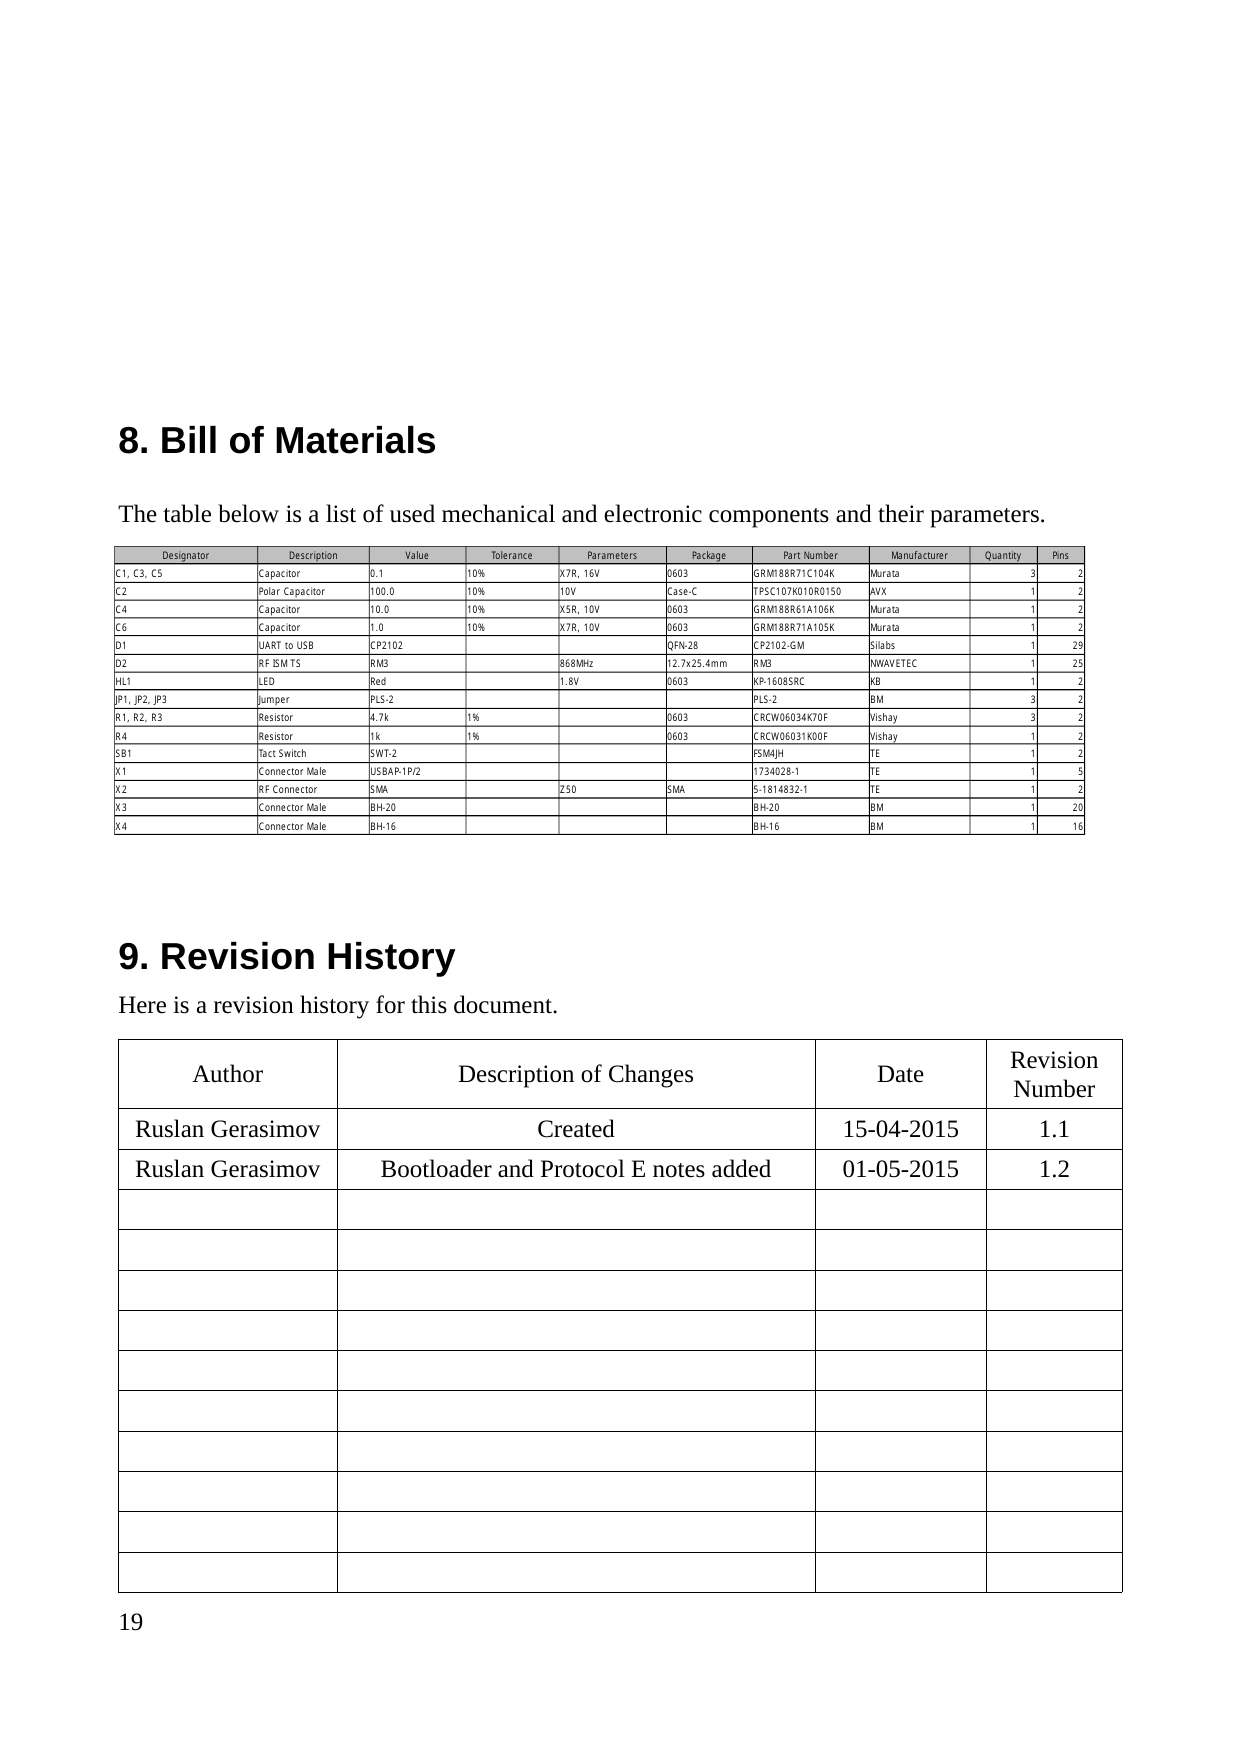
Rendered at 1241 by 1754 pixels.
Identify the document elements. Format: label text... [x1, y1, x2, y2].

table_cell [338, 1553, 815, 1592]
table_cell [816, 1432, 986, 1471]
table_cell [119, 1472, 337, 1511]
list The table below is a list of used mechanical and electronic components and their parameters. [118, 499, 1122, 528]
table_cell [816, 1512, 986, 1552]
table_cell Created [338, 1109, 815, 1148]
table_header Author [119, 1040, 337, 1108]
table_cell [119, 1512, 337, 1552]
table_cell [987, 1230, 1122, 1269]
table_header Date [816, 1040, 986, 1108]
table_header Revision Number [987, 1040, 1122, 1108]
table_cell [816, 1311, 986, 1350]
table_cell [816, 1472, 986, 1511]
table_cell [987, 1190, 1122, 1229]
subtitle 9. Revision History [118, 934, 1122, 978]
table_cell [338, 1512, 815, 1552]
table_cell [338, 1391, 815, 1431]
table_cell [987, 1351, 1122, 1390]
table_cell Bootloader and Protocol E notes added [338, 1150, 815, 1189]
table_cell [338, 1351, 815, 1390]
table_cell [987, 1311, 1122, 1350]
table_cell [338, 1432, 815, 1471]
table_cell 01-05-2015 [816, 1150, 986, 1189]
table_cell Ruslan Gerasimov [119, 1150, 337, 1189]
table_cell [119, 1432, 337, 1471]
table_cell [816, 1190, 986, 1229]
table_cell [987, 1271, 1122, 1310]
table_cell [338, 1311, 815, 1350]
table_cell [987, 1512, 1122, 1552]
table_cell 1.1 [987, 1109, 1122, 1148]
table_header Description of Changes [338, 1040, 815, 1108]
table_cell [119, 1553, 337, 1592]
table_cell [119, 1351, 337, 1390]
table_cell [987, 1432, 1122, 1471]
table_cell [338, 1472, 815, 1511]
table_cell [338, 1190, 815, 1229]
table_cell [816, 1351, 986, 1390]
table_cell [119, 1311, 337, 1350]
table_cell [816, 1271, 986, 1310]
table_cell [816, 1230, 986, 1269]
table_cell Ruslan Gerasimov [119, 1109, 337, 1148]
table_cell [816, 1553, 986, 1592]
table_cell [119, 1190, 337, 1229]
table_cell [119, 1391, 337, 1431]
table_cell 1.2 [987, 1150, 1122, 1189]
table_cell [338, 1271, 815, 1310]
table_cell [338, 1230, 815, 1269]
table_cell [816, 1391, 986, 1431]
table_cell [987, 1472, 1122, 1511]
table_cell [119, 1271, 337, 1310]
table_cell [987, 1391, 1122, 1431]
table_cell [119, 1230, 337, 1269]
table_cell 15-04-2015 [816, 1109, 986, 1148]
table_cell [987, 1553, 1122, 1592]
text Here is a revision history for this document. [118, 990, 1122, 1019]
subtitle 8. Bill of Materials [118, 418, 1122, 462]
